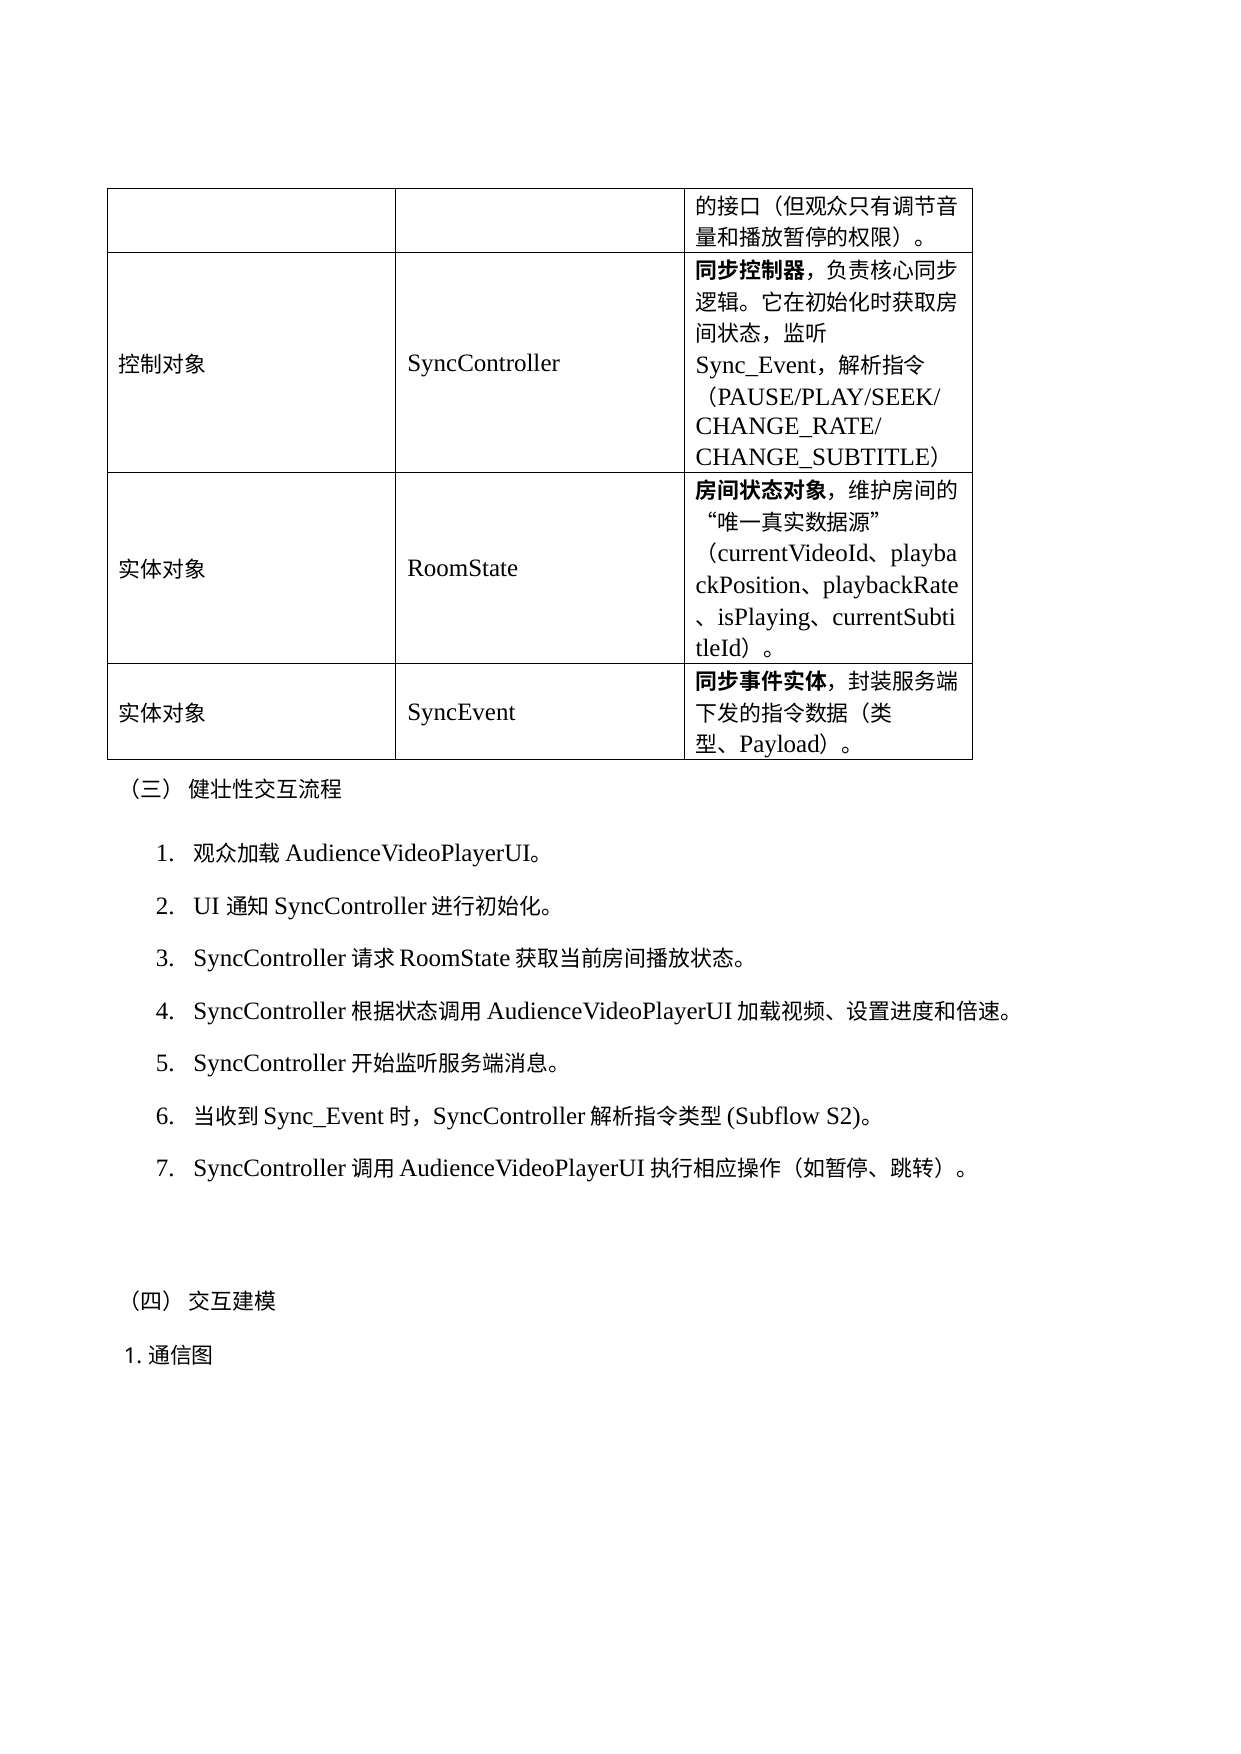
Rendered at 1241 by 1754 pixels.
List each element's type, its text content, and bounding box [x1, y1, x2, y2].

subtitle 通信图 [118, 1338, 1122, 1369]
list 观众加载AudienceVideoPlayerUI。 [156, 836, 1122, 868]
list 当收到Sync_Event时，SyncController解析指令类型 (Subflow S2)。 [156, 1099, 1122, 1131]
table_cell 实体对象 [108, 664, 395, 759]
list SyncController请求RoomState获取当前房间播放状态。 [156, 941, 1122, 973]
table_cell 同步控制器，负责核心同步逻辑。它在初始化时获取房间状态，监听Sync_Event，解析指令（PAUSE/PLAY/SEEK/CHANGE_RATE/CHANGE_SUBTITLE） [685, 253, 972, 472]
table_cell SyncEvent [396, 664, 684, 759]
table_cell SyncController [396, 253, 684, 472]
table_cell [108, 189, 395, 252]
table_cell [396, 189, 684, 252]
table_cell 的接口（但观众只有调节音量和播放暂停的权限）。 [685, 189, 972, 252]
list SyncController开始监听服务端消息。 [156, 1046, 1122, 1078]
list SyncController调用AudienceVideoPlayerUI执行相应操作（如暂停、跳转）。 [156, 1151, 1122, 1183]
list UI 通知SyncController进行初始化。 [156, 889, 1122, 921]
table_cell RoomState [396, 473, 684, 663]
table_cell 控制对象 [108, 253, 395, 472]
list SyncController根据状态调用AudienceVideoPlayerUI加载视频、设置进度和倍速。 [156, 994, 1122, 1026]
table_cell 实体对象 [108, 473, 395, 663]
table_cell 房间状态对象，维护房间的“唯一真实数据源”（currentVideoId、playbackPosition、playbackRate、isPlaying、currentSubtitleId）。 [685, 473, 972, 663]
table_cell 同步事件实体，封装服务端下发的指令数据（类型、Payload）。 [685, 664, 972, 759]
subtitle 交互建模 [118, 1284, 1122, 1315]
subtitle 健壮性交互流程 [118, 772, 1122, 803]
